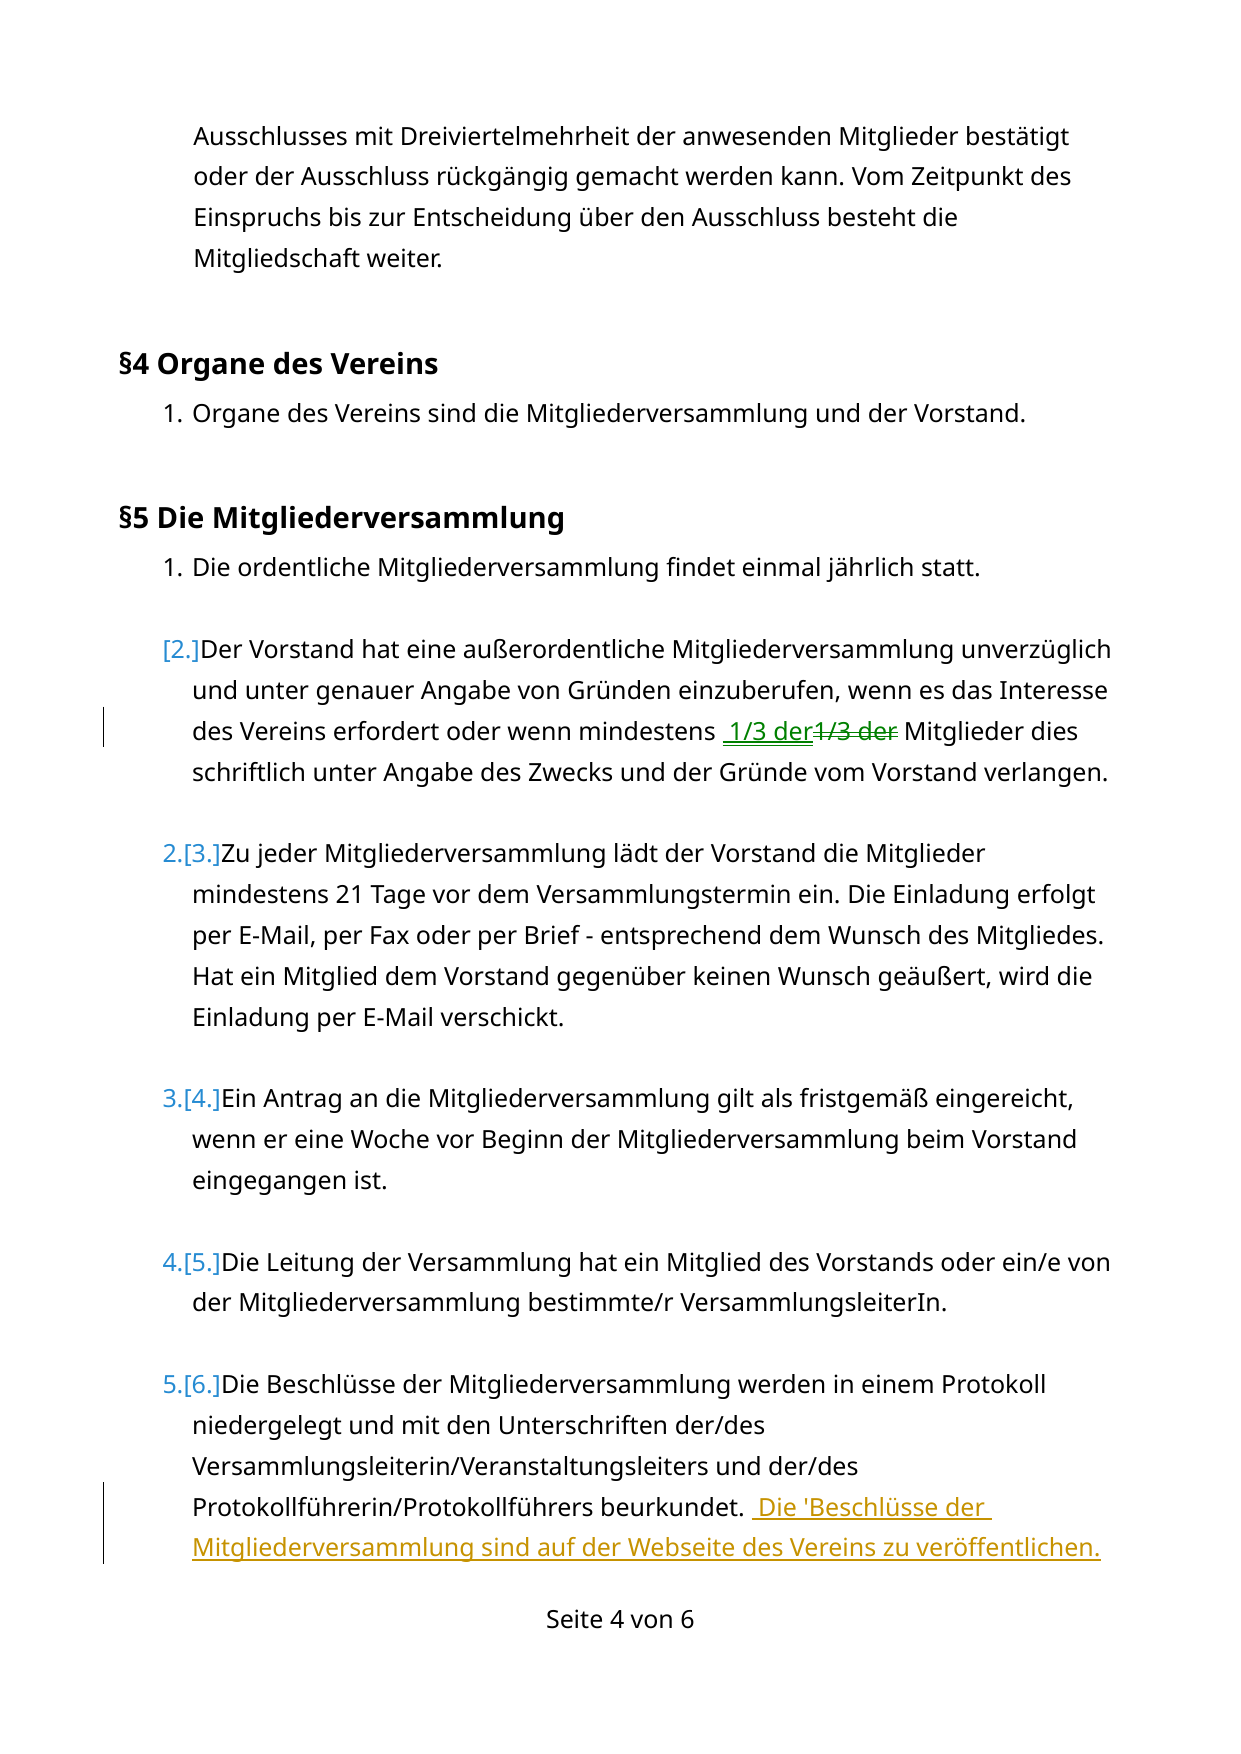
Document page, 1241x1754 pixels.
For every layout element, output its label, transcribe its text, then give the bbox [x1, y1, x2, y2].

subtitle §5 Die Mitgliederversammlung [118, 498, 1122, 537]
list Organe des Vereins sind die Mitgliederversammlung und der Vorstand. [162, 395, 1122, 429]
list Die ordentliche Mitgliederversammlung findet einmal jährlich statt. [162, 550, 1122, 625]
list Der Vorstand hat eine außerordentliche Mitgliederversammlung unverzüglich und unter genauer Angabe von Gründen einzuberufen, wenn es das Interesse des Vereins erfordert oder wenn mindestens 1/3 der Mitglieder dies schriftlich unter Angabe des Zwecks und der Gründe vom Vorstand verlangen. [162, 632, 1122, 829]
list Ausschlusses mit Dreiviertelmehrheit der anwesenden Mitglieder bestätigt oder der Ausschluss rückgängig gemacht werden kann. Vom Zeitpunkt des Einspruchs bis zur Entscheidung über den Ausschluss besteht die Mitgliedschaft weiter. [156, 118, 1122, 275]
list Die Beschlüsse der Mitgliederversammlung werden in einem Protokoll niedergelegt und mit den Unterschriften der/des Versammlungsleiterin/Veranstaltungsleiters und der/des Protokollführerin/Protokollführers beurkundet. Die 'Beschlüsse der Mitgliederversammlung sind auf der Webseite des Vereins zu veröffentlichen. [162, 1367, 1122, 1564]
subtitle §4 Organe des Vereins [118, 343, 1122, 383]
list Die Leitung der Versammlung hat ein Mitglied des Vorstands oder ein/e von der Mitgliederversammlung bestimmte/r VersammlungsleiterIn. [162, 1244, 1122, 1360]
list Zu jeder Mitgliederversammlung lädt der Vorstand die Mitglieder mindestens 21 Tage vor dem Versammlungstermin ein. Die Einladung erfolgt per E-Mail, per Fax oder per Brief - entsprechend dem Wunsch des Mitgliedes. Hat ein Mitglied dem Vorstand gegenüber keinen Wunsch geäußert, wird die Einladung per E-Mail verschickt. [162, 836, 1122, 1074]
list Ein Antrag an die Mitgliederversammlung gilt als fristgemäß eingereicht, wenn er eine Woche vor Beginn der Mitgliederversammlung beim Vorstand eingegangen ist. [162, 1081, 1122, 1237]
